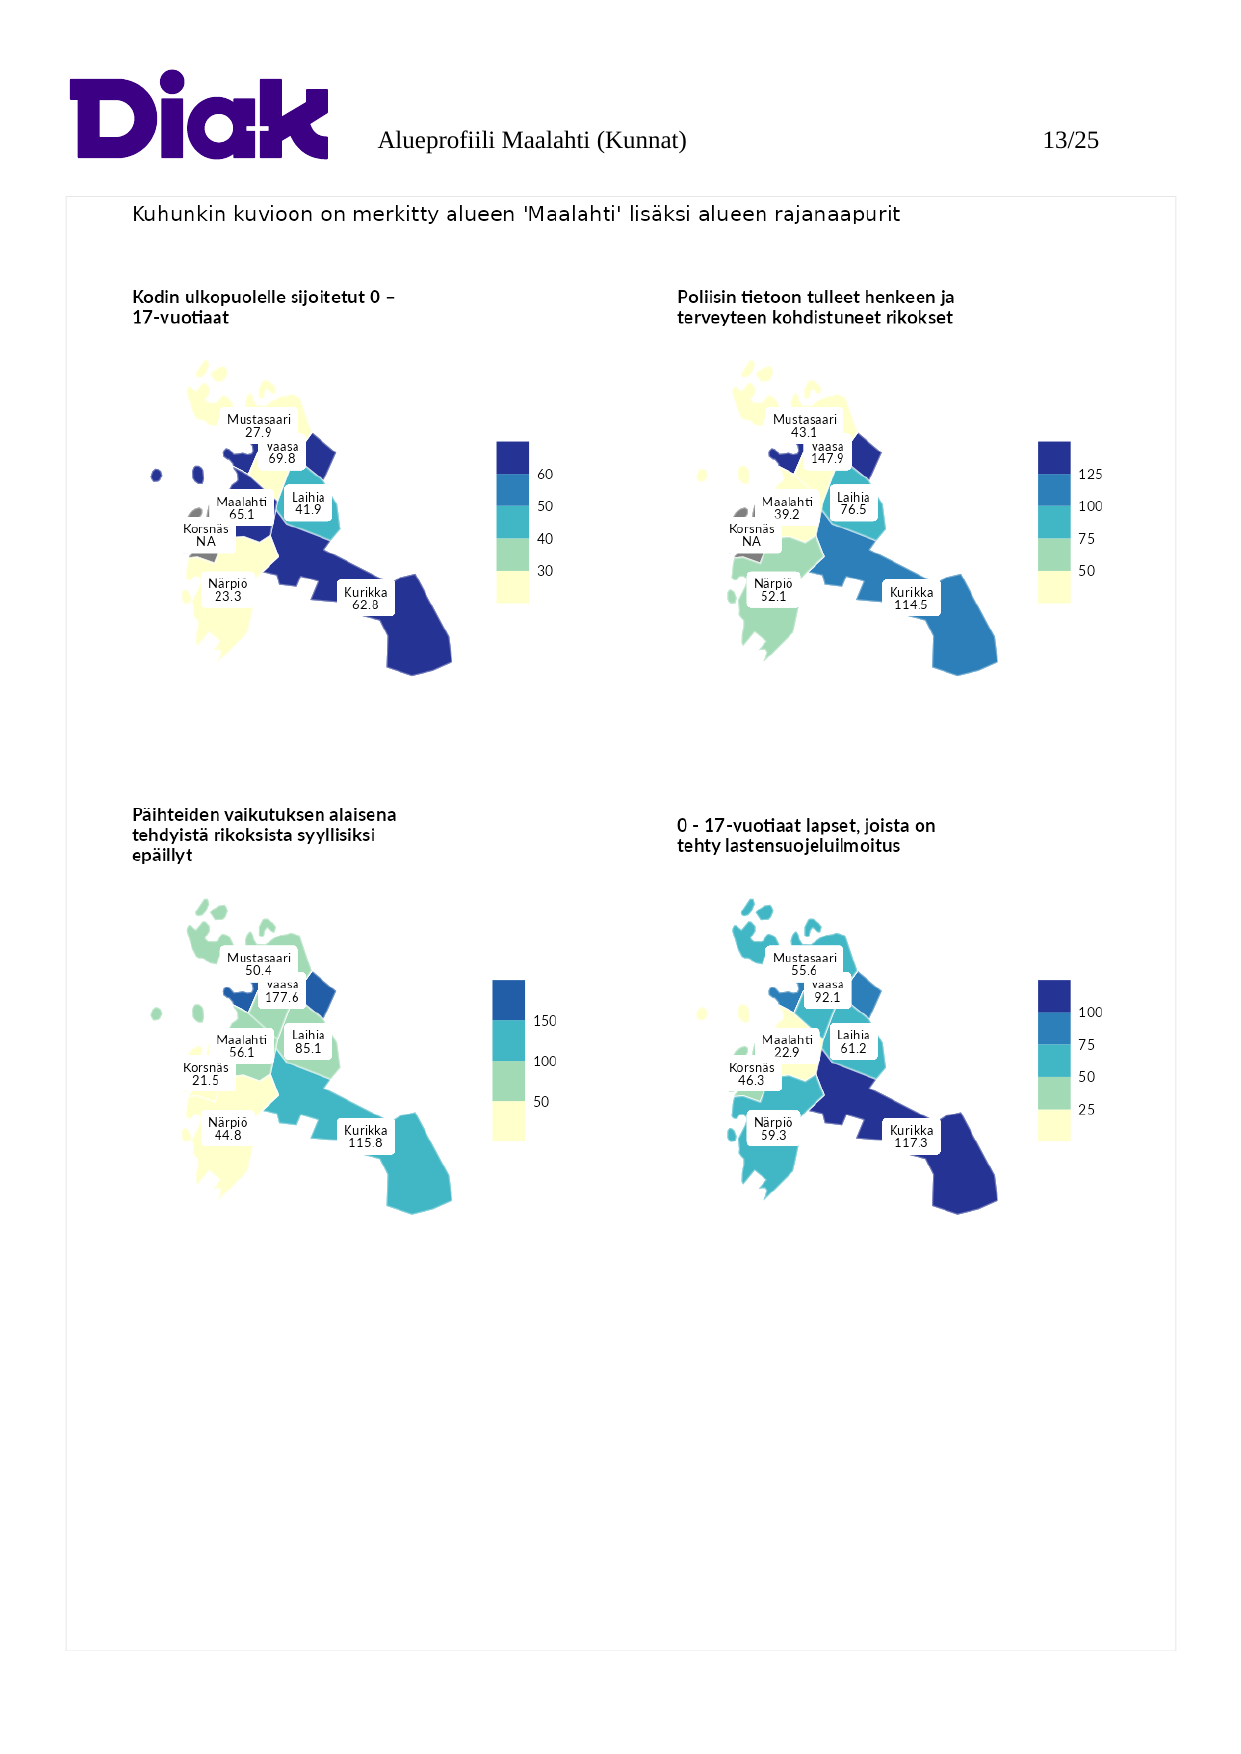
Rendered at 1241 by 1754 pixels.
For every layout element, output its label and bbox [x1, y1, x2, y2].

picture [61, 196, 1179, 1651]
